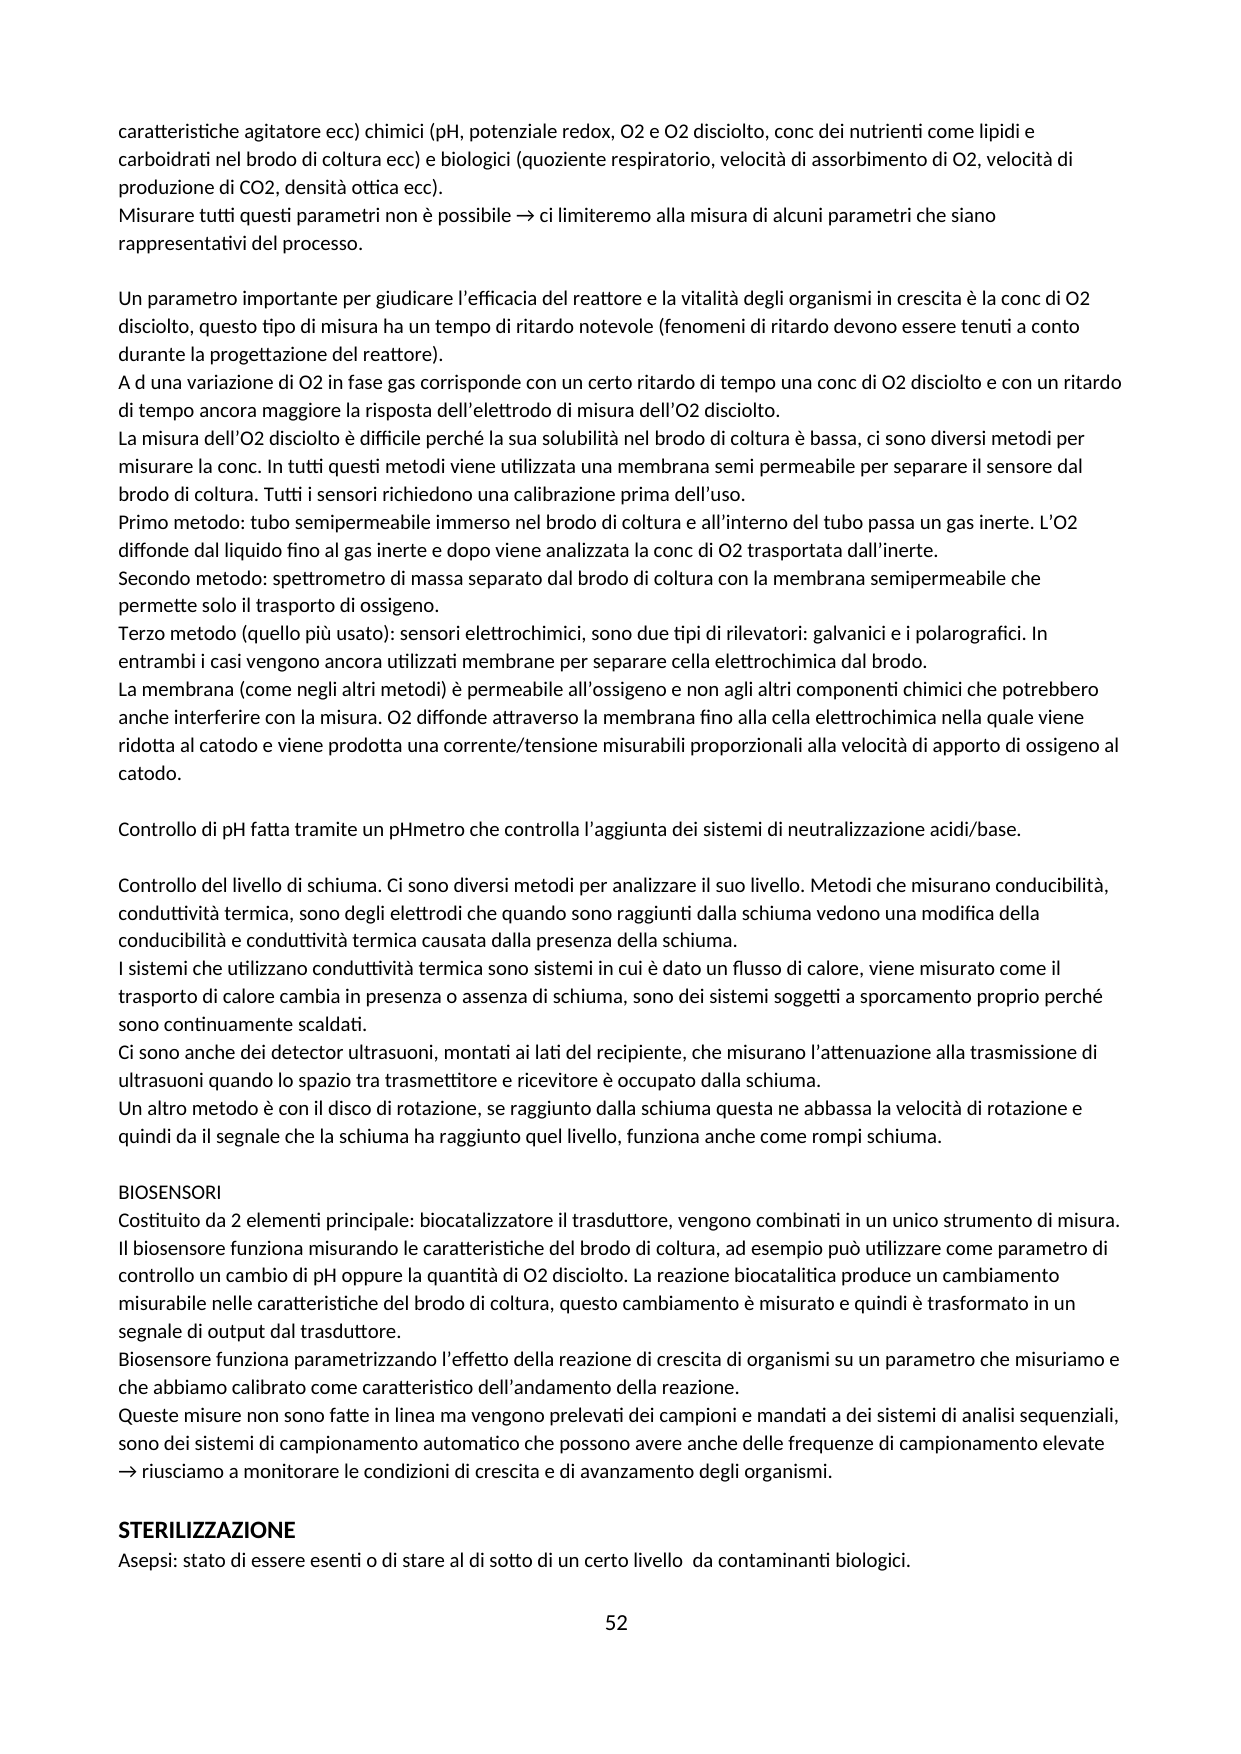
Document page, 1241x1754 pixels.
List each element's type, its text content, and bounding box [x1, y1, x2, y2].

text Ci sono anche dei detector ultrasuoni, montati ai lati del recipiente, che misurano l’attenuazione alla trasmissione di ultrasuoni quando lo spazio tra trasmettitore e ricevitore è occupato dalla schiuma. Un altro metodo è con il disco di rotazione, se raggiunto dalla schiuma questa ne abbassa la velocità di rotazione e quindi da il segnale che la schiuma ha raggiunto quel livello, funziona anche come rompi schiuma. BIOSENSORI Costituito da 2 elementi principale: biocatalizzatore il trasduttore, vengono combinati in un unico strumento di misura. Il biosensore funziona misurando le caratteristiche del brodo di coltura, ad esempio può utilizzare come parametro di controllo un cambio di pH oppure la quantità di O2 disciolto. La reazione biocatalitica produce un cambiamento misurabile nelle caratteristiche del brodo di coltura, questo cambiamento è misurato e quindi è trasformato in un segnale di output dal trasduttore. [118, 1039, 1124, 1344]
text I sistemi che utilizzano conduttività termica sono sistemi in cui è dato un flusso di calore, viene misurato come il trasporto di calore cambia in presenza o assenza di schiuma, sono dei sistemi soggetti a sporcamento proprio perché sono continuamente scaldati. [118, 956, 1124, 1037]
text Biosensore funziona parametrizzando l’effetto della reazione di crescita di organismi su un parametro che misuriamo e che abbiamo calibrato come caratteristico dell’andamento della reazione. Queste misure non sono fatte in linea ma vengono prelevati dei campioni e mandati a dei sistemi di analisi sequenziali, sono dei sistemi di campionamento automatico che possono avere anche delle frequenze di campionamento elevate → riusciamo a monitorare le condizioni di crescita e di avanzamento degli organismi. STERILIZZAZIONE Asepsi: stato di essere esenti o di stare al di sotto di un certo livello da contaminanti biologici. [118, 1346, 1124, 1573]
text caratteristiche agitatore ecc) chimici (pH, potenziale redox, O2 e O2 disciolto, conc dei nutrienti come lipidi e carboidrati nel brodo di coltura ecc) e biologici (quoziente respiratorio, velocità di assorbimento di O2, velocità di produzione di CO2, densità ottica ecc). Misurare tutti questi parametri non è possibile → ci limiteremo alla misura di alcuni parametri che siano rappresentativi del processo. Un parametro importante per giudicare l’efficacia del reattore e la vitalità degli organismi in crescita è la conc di O2 disciolto, questo tipo di misura ha un tempo di ritardo notevole (fenomeni di ritardo devono essere tenuti a conto durante la progettazione del reattore). A d una variazione di O2 in fase gas corrisponde con un certo ritardo di tempo una conc di O2 disciolto e con un ritardo di tempo ancora maggiore la risposta dell’elettrodo di misura dell’O2 disciolto. La misura dell’O2 disciolto è difficile perché la sua solubilità nel brodo di coltura è bassa, ci sono diversi metodi per misurare la conc. In tutti questi metodi viene utilizzata una membrana semi permeabile per separare il sensore dal brodo di coltura. Tutti i sensori richiedono una calibrazione prima dell’uso. Primo metodo: tubo semipermeabile immerso nel brodo di coltura e all’interno del tubo passa un gas inerte. L’O2 diffonde dal liquido fino al gas inerte e dopo viene analizzata la conc di O2 trasportata dall’inerte. Secondo metodo: spettrometro di massa separato dal brodo di coltura con la membrana semipermeabile che permette solo il trasporto di ossigeno. Terzo metodo (quello più usato): sensori elettrochimici, sono due tipi di rilevatori: galvanici e i polarografici. In entrambi i casi vengono ancora utilizzati membrane per separare cella elettrochimica dal brodo. La membrana (come negli altri metodi) è permeabile all’ossigeno e non agli altri componenti chimici che potrebbero anche interferire con la misura. O2 diffonde attraverso la membrana fino alla cella elettrochimica nella quale viene ridotta al catodo e viene prodotta una corrente/tensione misurabili proporzionali alla velocità di apporto di ossigeno al catodo. Controllo di pH fatta tramite un pHmetro che controlla l’aggiunta dei sistemi di neutralizzazione acidi/base. Controllo del livello di schiuma. Ci sono diversi metodi per analizzare il suo livello. Metodi che misurano conducibilità, conduttività termica, sono degli elettrodi che quando sono raggiunti dalla schiuma vedono una modifica della conducibilità e conduttività termica causata dalla presenza della schiuma. [118, 118, 1124, 953]
